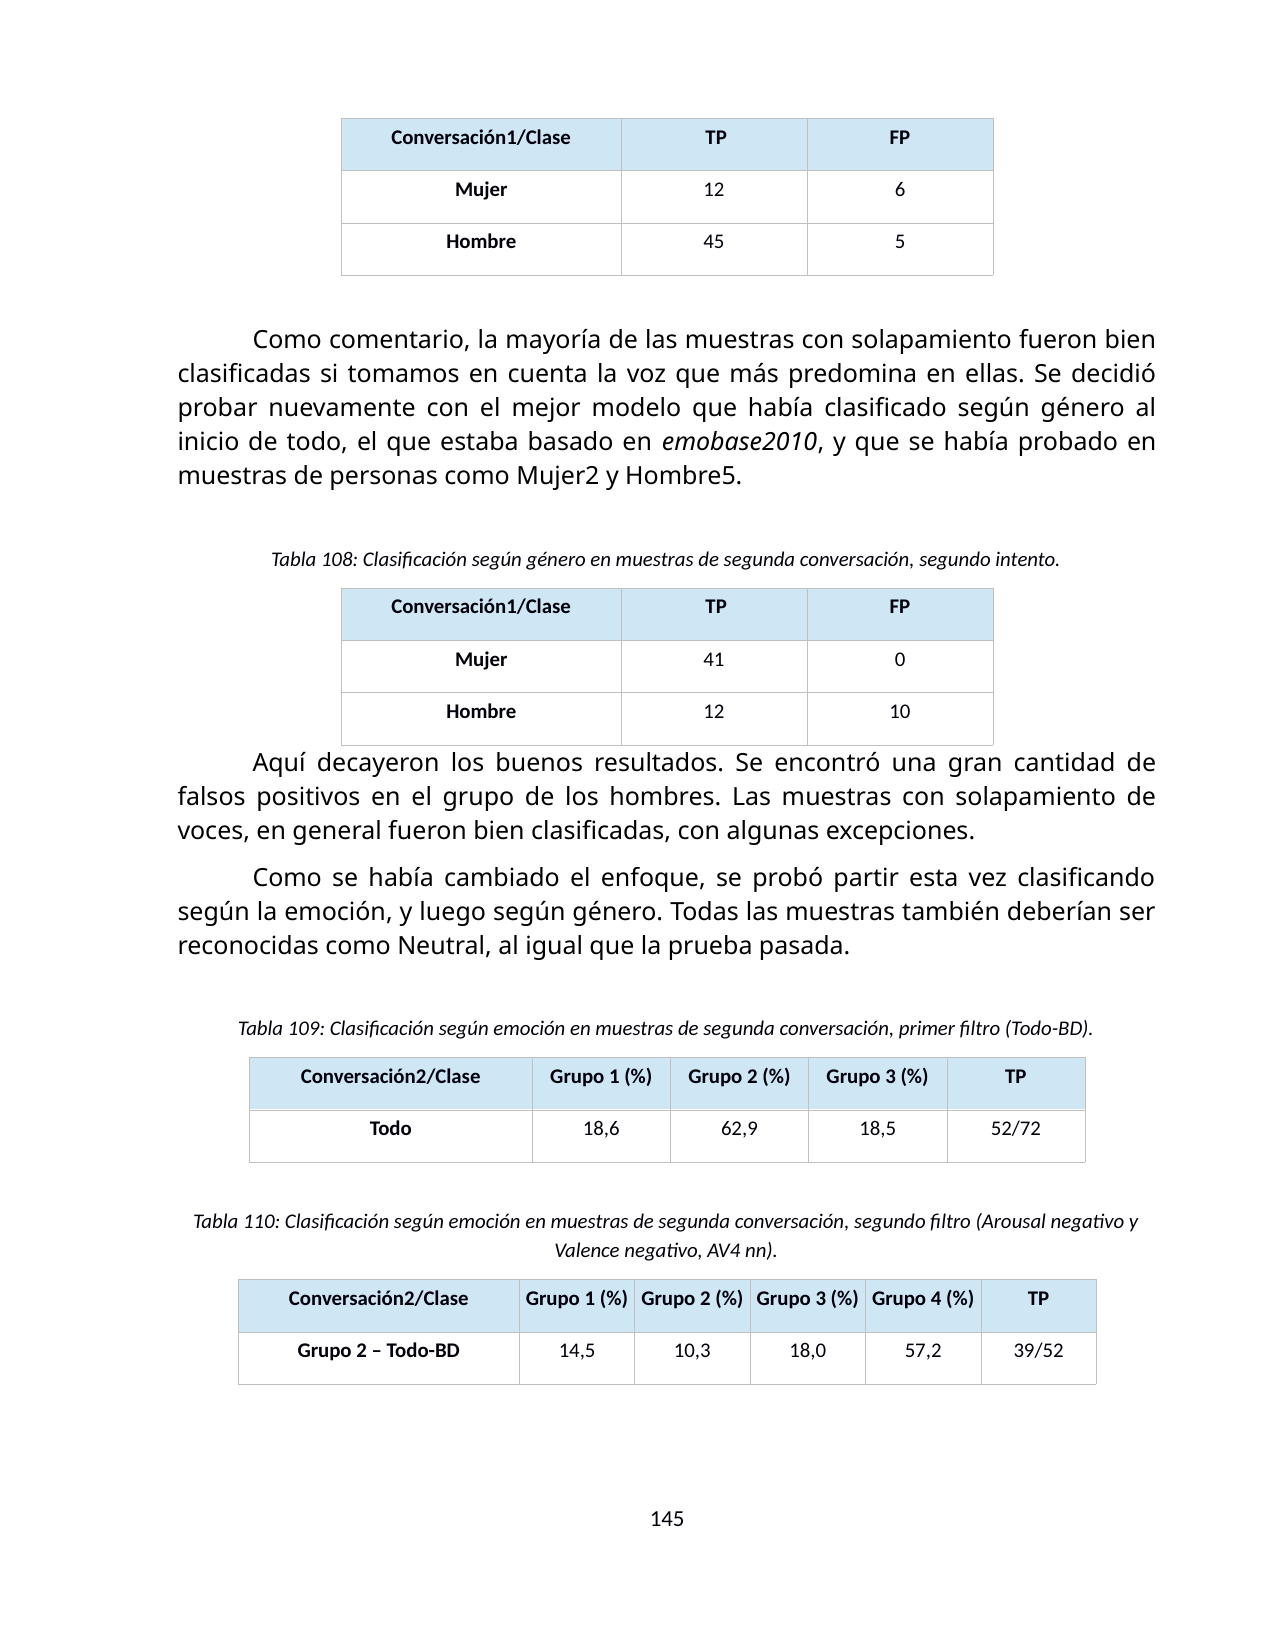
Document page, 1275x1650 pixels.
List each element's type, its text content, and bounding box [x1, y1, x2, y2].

table_header Grupo 3 (%) [809, 1058, 947, 1109]
table_header Grupo 1 (%) [533, 1058, 670, 1109]
table_header FP [808, 589, 993, 640]
table_cell 10 [808, 693, 993, 744]
table_header TP [948, 1058, 1085, 1109]
table_header Conversación1/Clase [342, 119, 621, 170]
table_cell 18,0 [751, 1333, 865, 1384]
text Como comentario, la mayoría de las muestras con solapamiento fueron bien clasificadas si tomamos en cuenta la voz que más predomina en ellas. Se decidió probar nuevamente con el mejor modelo que había clasificado según género al inicio de todo, el que estaba basado en emobase2010, y que se había probado en muestras de personas como Mujer2 y Hombre5. [177, 322, 1157, 492]
table_cell 18,6 [533, 1111, 670, 1162]
table_header Grupo 2 (%) [635, 1280, 750, 1332]
text Tabla 108: Clasificación según género en muestras de segunda conversación, segundo intento. [177, 546, 1157, 571]
table_header Grupo 2 (%) [671, 1058, 808, 1109]
table_cell 12 [622, 171, 807, 223]
table_cell 14,5 [520, 1333, 634, 1384]
table_cell 10,3 [635, 1333, 750, 1384]
text Como se había cambiado el enfoque, se probó partir esta vez clasificando según la emoción, y luego según género. Todas las muestras también deberían ser reconocidas como Neutral, al igual que la prueba pasada. [177, 859, 1157, 961]
text Aquí decayeron los buenos resultados. Se encontró una gran cantidad de falsos positivos en el grupo de los hombres. Las muestras con solapamiento de voces, en general fueron bien clasificadas, con algunas excepciones. [177, 745, 1157, 847]
table_cell Hombre [342, 693, 621, 744]
table_cell 57,2 [866, 1333, 981, 1384]
table_cell 39/52 [982, 1333, 1096, 1384]
table_header Conversación2/Clase [239, 1280, 519, 1332]
table_header Grupo 1 (%) [520, 1280, 634, 1332]
text Tabla 110: Clasificación según emoción en muestras de segunda conversación, segundo filtro (Arousal negativo y Valence negativo, AV4 nn). [177, 1208, 1157, 1263]
table_header Grupo 4 (%) [866, 1280, 981, 1332]
table_cell 12 [622, 693, 807, 744]
table_header TP [622, 589, 807, 640]
text Tabla 109: Clasificación según emoción en muestras de segunda conversación, primer filtro (Todo-BD). [177, 1016, 1157, 1041]
table_header TP [982, 1280, 1096, 1332]
table_cell Mujer [342, 641, 621, 692]
table_cell 41 [622, 641, 807, 692]
table_cell Hombre [342, 224, 621, 275]
table_cell 5 [808, 224, 993, 275]
table_header Conversación2/Clase [250, 1058, 532, 1109]
table_cell Mujer [342, 171, 621, 223]
table_cell 18,5 [809, 1111, 947, 1162]
table_header Grupo 3 (%) [751, 1280, 865, 1332]
table_cell 45 [622, 224, 807, 275]
table_header Conversación1/Clase [342, 589, 621, 640]
table_cell 52/72 [948, 1111, 1085, 1162]
table_cell 0 [808, 641, 993, 692]
table_cell Grupo 2 – Todo-BD [239, 1333, 519, 1384]
table_cell Todo [250, 1111, 532, 1162]
table_header FP [808, 119, 993, 170]
table_header TP [622, 119, 807, 170]
table_cell 62,9 [671, 1111, 808, 1162]
table_cell 6 [808, 171, 993, 223]
